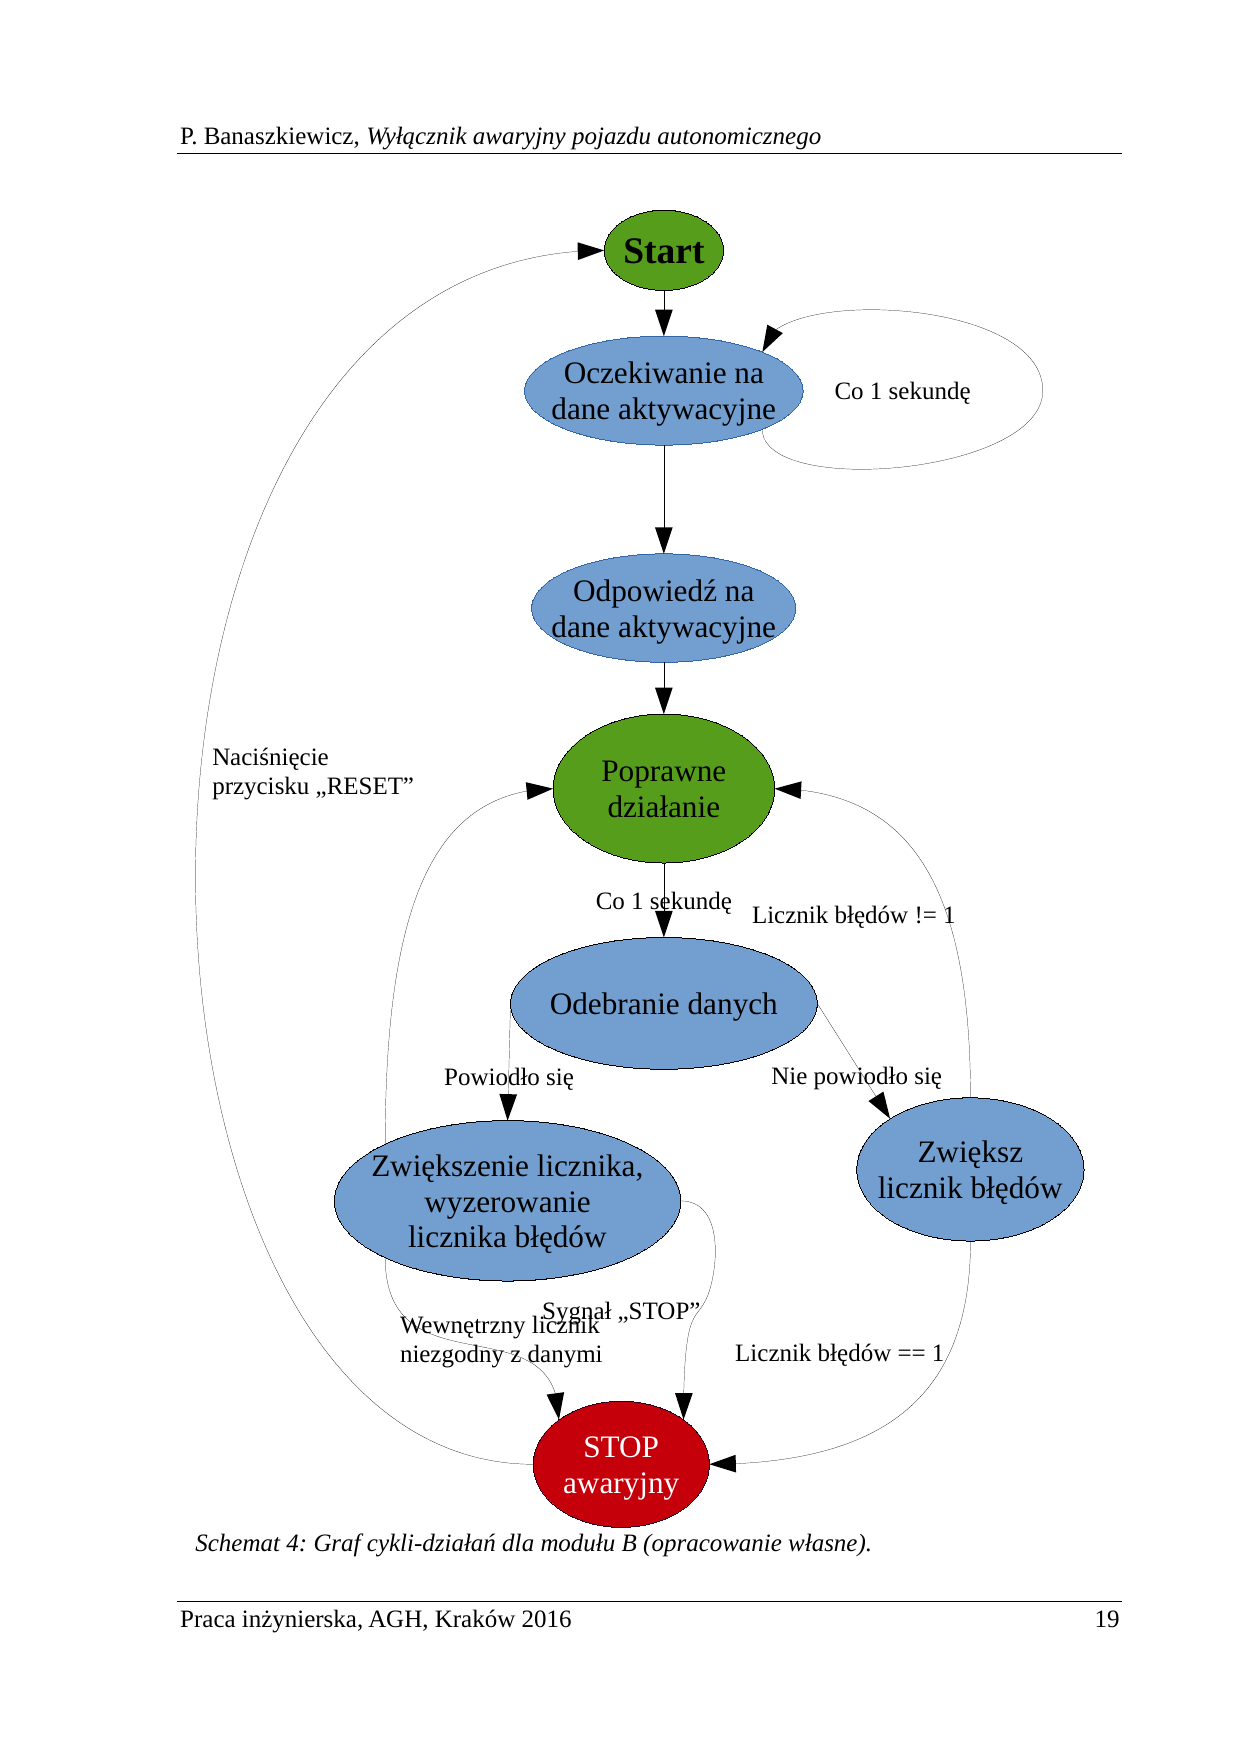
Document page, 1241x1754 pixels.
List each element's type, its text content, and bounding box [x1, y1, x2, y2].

text Schemat 4: Graf cykli-działań dla modułu B (opracowanie własne). [195, 210, 1104, 1556]
